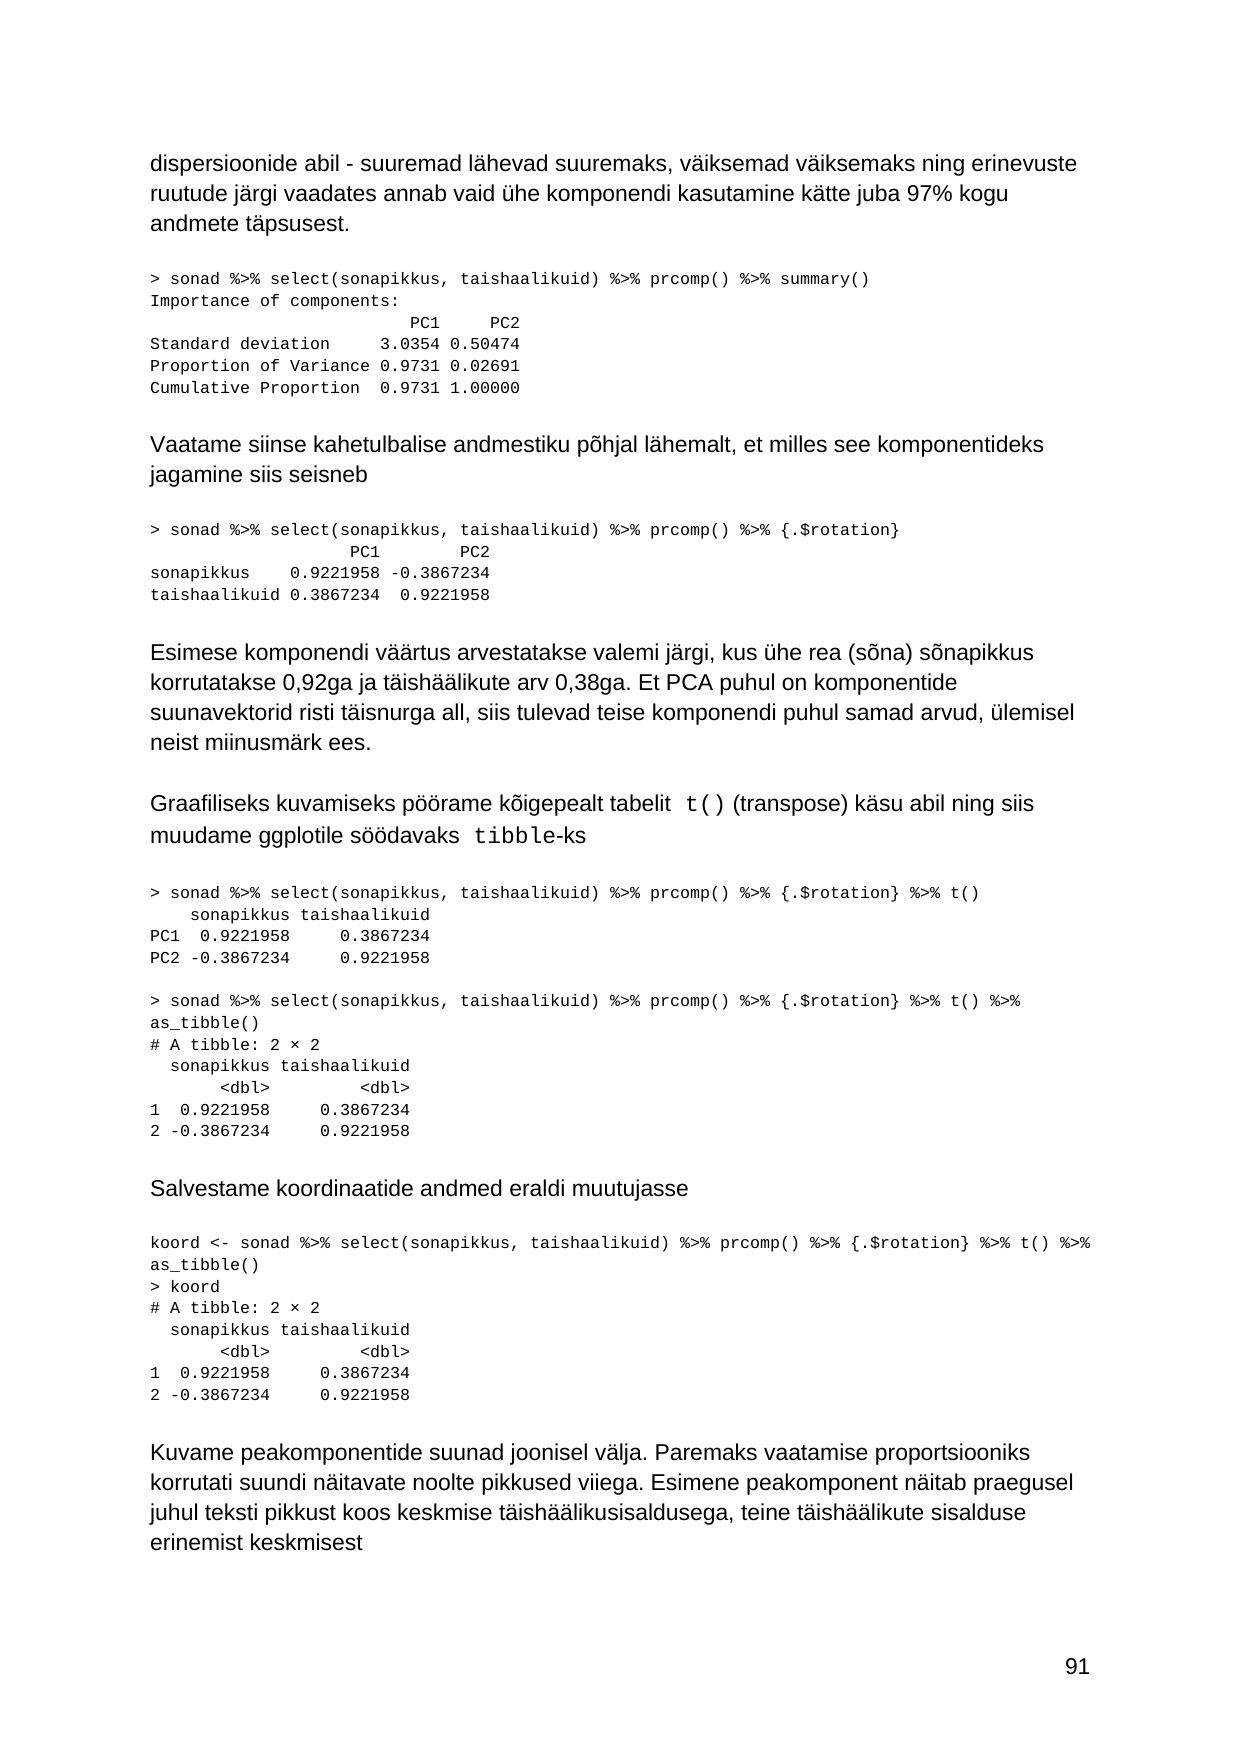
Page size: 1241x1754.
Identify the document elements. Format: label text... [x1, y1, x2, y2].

text dispersioonide abil - suuremad lähevad suuremaks, väiksemad väiksemaks ning erinevuste ruutude järgi vaadates annab vaid ühe komponendi kasutamine kätte juba 97% kogu andmete täpsusest. [150, 150, 1090, 237]
text PC1 PC2 [150, 543, 1090, 562]
text sonapikkus taishaalikuid [150, 906, 1090, 925]
text 2 -0.3867234 0.9221958 [150, 1123, 1090, 1142]
text Proportion of Variance 0.9731 0.02691 [150, 357, 1090, 376]
text PC2 -0.3867234 0.9221958 [150, 949, 1090, 968]
text Salvestame koordinaatide andmed eraldi muutujasse [150, 1175, 1090, 1201]
text 1 0.9221958 0.3867234 [150, 1101, 1090, 1120]
text PC1 0.9221958 0.3867234 [150, 928, 1090, 947]
text 1 0.9221958 0.3867234 [150, 1365, 1090, 1384]
text koord <- sonad %>% select(sonapikkus, taishaalikuid) %>% prcomp() %>% {.$rotation} %>% t() %>% as_tibble() [150, 1235, 1090, 1276]
text taishaalikuid 0.3867234 0.9221958 [150, 587, 1090, 606]
text Esimese komponendi väärtus arvestatakse valemi järgi, kus ühe rea (sõna) sõnapikkus korrutatakse 0,92ga ja täishäälikute arv 0,38ga. Et PCA puhul on komponentide suunavektorid risti täisnurga all, siis tulevad teise komponendi puhul samad arvud, ülemisel neist miinusmärk ees. [150, 638, 1090, 756]
text Standard deviation 3.0354 0.50474 [150, 336, 1090, 355]
text > sonad %>% select(sonapikkus, taishaalikuid) %>% prcomp() %>% {.$rotation} %>% t() %>% as_tibble() [150, 993, 1090, 1033]
text 2 -0.3867234 0.9221958 [150, 1387, 1090, 1406]
text Importance of components: [150, 292, 1090, 311]
text > sonad %>% select(sonapikkus, taishaalikuid) %>% prcomp() %>% {.$rotation} [150, 522, 1090, 541]
text # A tibble: 2 × 2 [150, 1300, 1090, 1319]
text > sonad %>% select(sonapikkus, taishaalikuid) %>% prcomp() %>% {.$rotation} %>% t() [150, 884, 1090, 903]
text sonapikkus taishaalikuid [150, 1322, 1090, 1341]
text sonapikkus 0.9221958 -0.3867234 [150, 565, 1090, 584]
text <dbl> <dbl> [150, 1079, 1090, 1098]
text sonapikkus taishaalikuid [150, 1058, 1090, 1077]
text > koord [150, 1278, 1090, 1297]
text > sonad %>% select(sonapikkus, taishaalikuid) %>% prcomp() %>% summary() [150, 271, 1090, 290]
text Graafiliseks kuvamiseks pöörame kõigepealt tabelit t() (transpose) käsu abil ning siis muudame ggplotile söödavaks tibble-ks [150, 789, 1090, 850]
text # A tibble: 2 × 2 [150, 1036, 1090, 1055]
text <dbl> <dbl> [150, 1343, 1090, 1362]
text PC1 PC2 [150, 314, 1090, 333]
text Cumulative Proportion 0.9731 1.00000 [150, 379, 1090, 398]
text Kuvame peakomponentide suunad joonisel välja. Paremaks vaatamise proportsiooniks korrutati suundi näitavate noolte pikkused viiega. Esimene peakomponent näitab praegusel juhul teksti pikkust koos keskmise täishäälikusisaldusega, teine täishäälikute sisalduse erinemist keskmisest [150, 1439, 1090, 1556]
text Vaatame siinse kahetulbalise andmestiku põhjal lähemalt, et milles see komponentideks jagamine siis seisneb [150, 431, 1090, 488]
